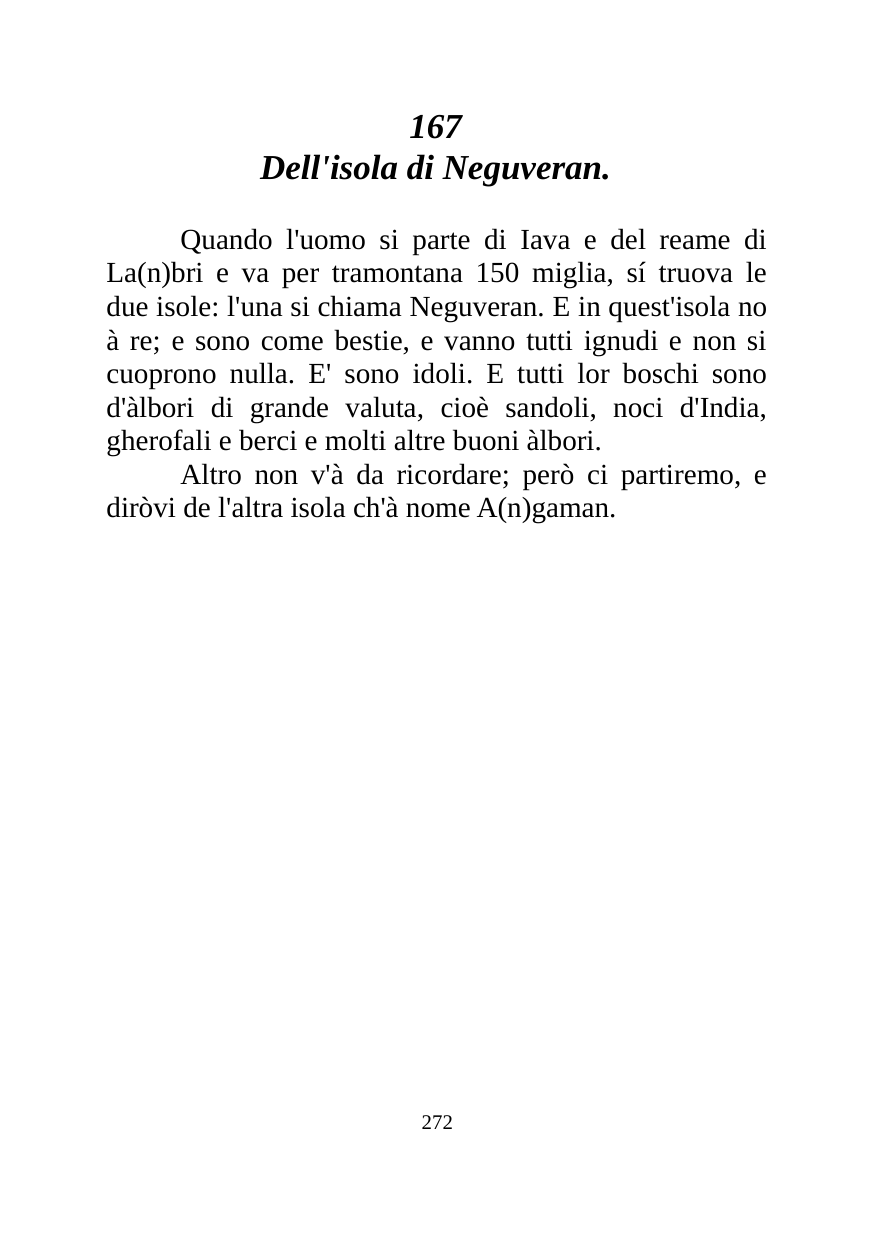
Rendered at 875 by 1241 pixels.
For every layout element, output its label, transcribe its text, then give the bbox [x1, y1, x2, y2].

subtitle 167 Dell'isola di Neguveran. [106, 106, 768, 187]
text Quando l'uomo si parte di Iava e del reame di La(n)bri e va per tramontana 150 miglia, sí truova le due isole: l'una si chiama Neguveran. E in quest'isola no à re; e sono come bestie, e vanno tutti ignudi e non si cuoprono nulla. E' sono idoli. E tutti lor boschi sono d'àlbori di grande valuta, cioè sandoli, noci d'India, gherofali e berci e molti altre buoni àlbori. [106, 222, 768, 457]
text Altro non v'à da ricordare; però ci partiremo, e diròvi de l'altra isola ch'à nome A(n)gaman. [106, 457, 768, 524]
